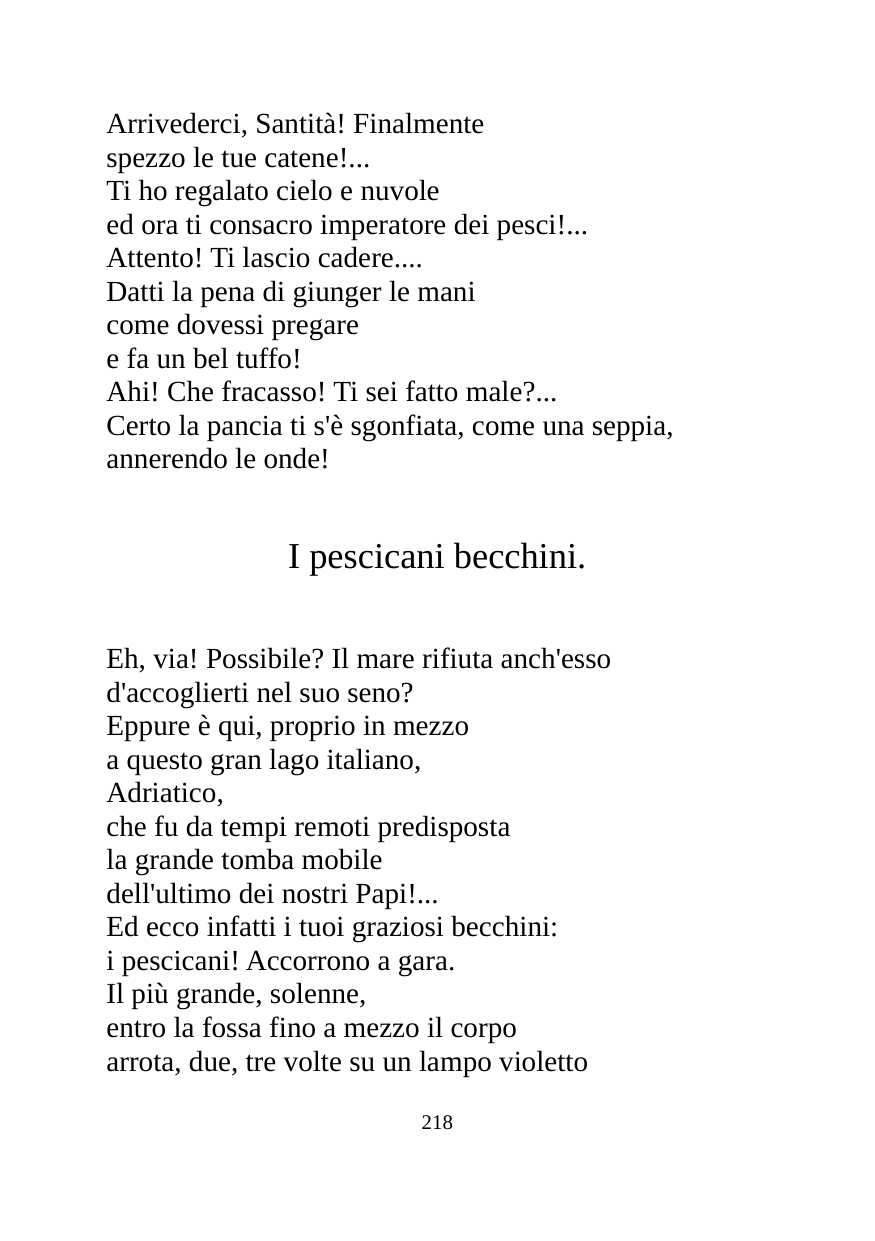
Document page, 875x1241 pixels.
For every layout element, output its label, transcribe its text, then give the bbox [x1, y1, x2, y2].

text Arrivederci, Santità! Finalmente spezzo le tue catene!... Ti ho regalato cielo e nuvole ed ora ti consacro imperatore dei pesci!... Attento! Ti lascio cadere.... Datti la pena di giunger le mani come dovessi pregare e fa un bel tuffo! Ahi! Che fracasso! Ti sei fatto male?... Certo la pancia ti s'è sgonfiata, come una seppia, annerendo le onde! [106, 106, 768, 475]
subtitle I pescicani becchini. [106, 534, 768, 576]
text Eh, via! Possibile? Il mare rifiuta anch'esso d'accoglierti nel suo seno? Eppure è qui, proprio in mezzo a questo gran lago italiano, Adriatico, che fu da tempi remoti predisposta la grande tomba mobile dell'ultimo dei nostri Papi!... Ed ecco infatti i tuoi graziosi becchini: i pescicani! Accorrono a gara. Il più grande, solenne, entro la fossa fino a mezzo il corpo arrota, due, tre volte su un lampo violetto [106, 641, 768, 1077]
